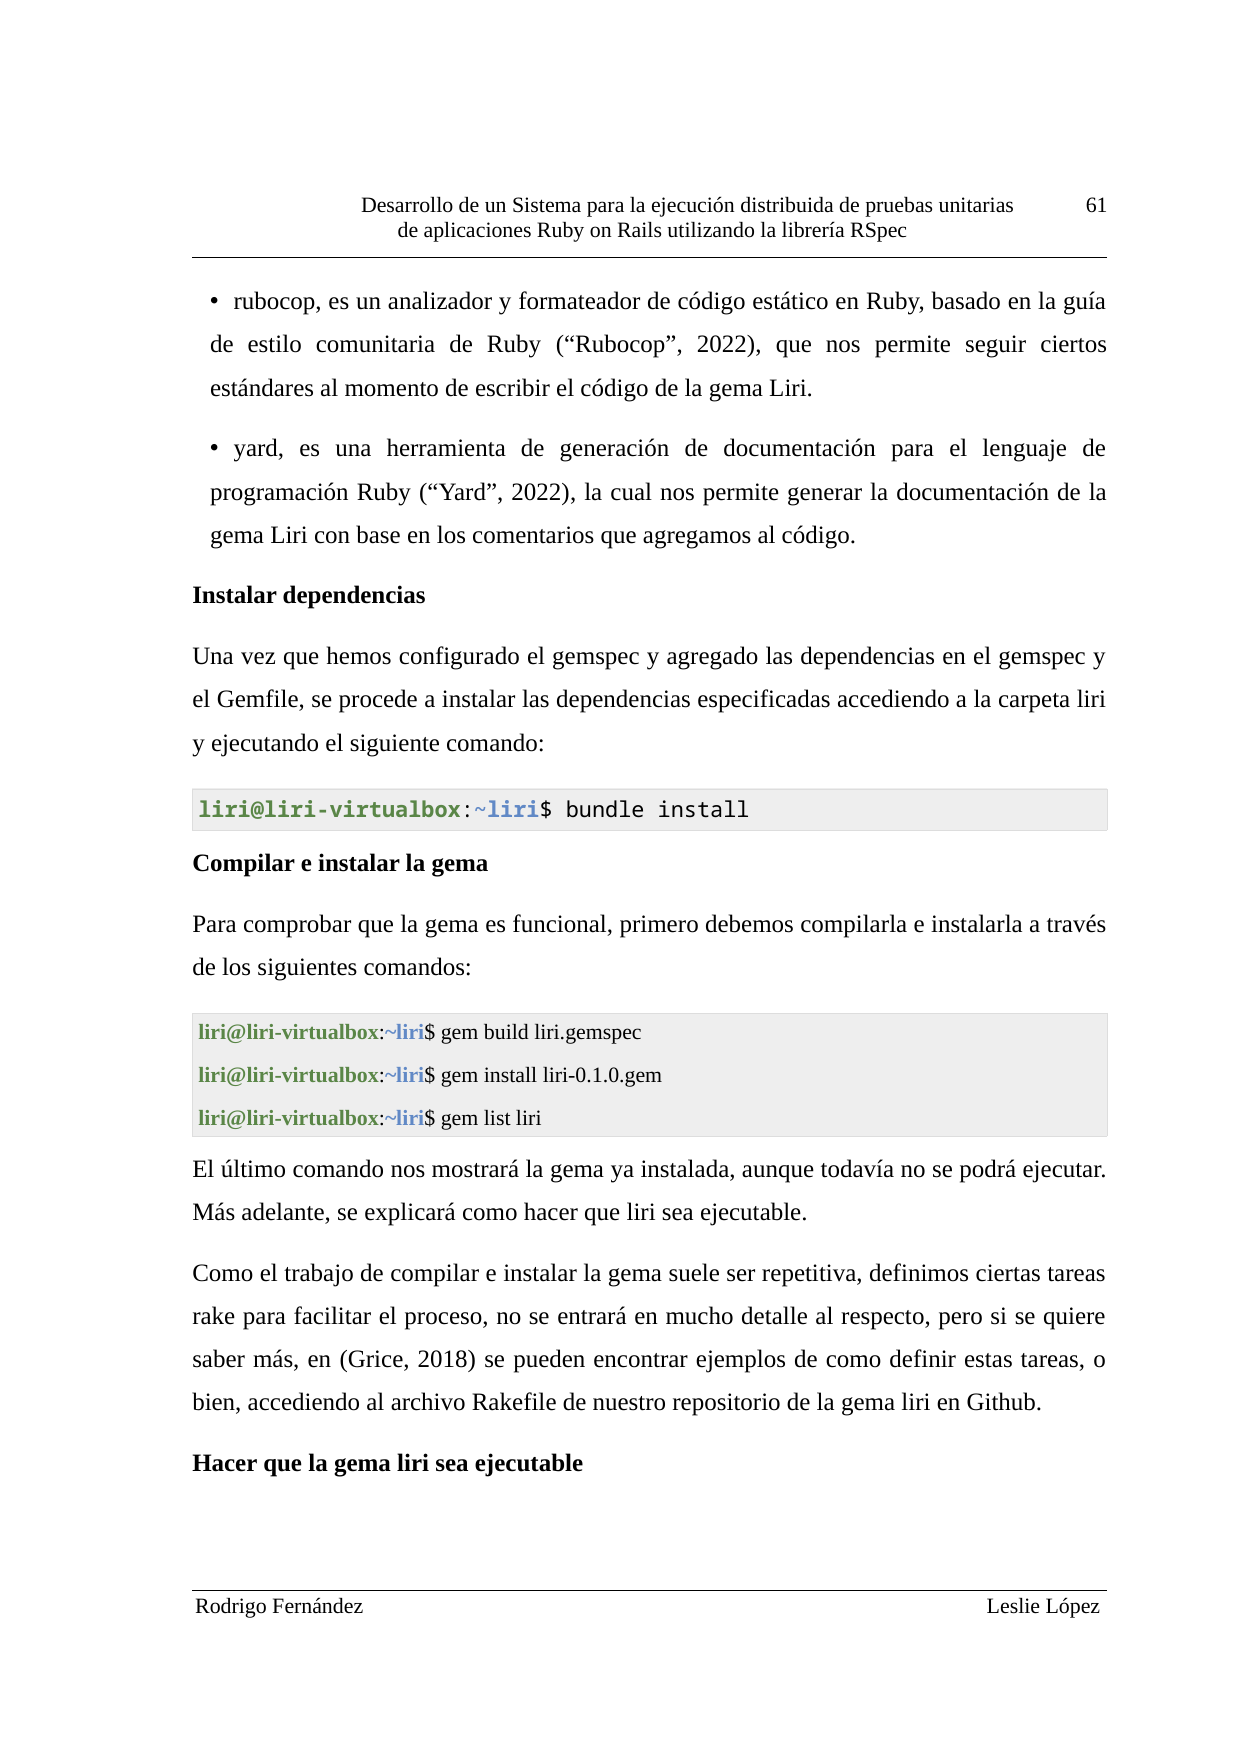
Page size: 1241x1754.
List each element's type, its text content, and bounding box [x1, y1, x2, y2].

text Como el trabajo de compilar e instalar la gema suele ser repetitiva, definimos ciertas tareas rake para facilitar el proceso, no se entrará en mucho detalle al respecto, pero si se quiere saber más, en (Grice, 2018)⁠ se pueden encontrar ejemplos de como definir estas tareas, o bien, accediendo al archivo Rakefile de nuestro repositorio de la gema liri en Github. [192, 1258, 1107, 1416]
text Una vez que hemos configurado el gemspec y agregado las dependencias en el gemspec y el Gemfile, se procede a instalar las dependencias especificadas accediendo a la carpeta liri y ejecutando el siguiente comando: [192, 641, 1107, 756]
text liri@liri-virtualbox:~liri$ gem install liri-0.1.0.gem [193, 1056, 1107, 1087]
text Para comprobar que la gema es funcional, primero debemos compilarla e instalarla a través de los siguientes comandos: [192, 909, 1107, 981]
list yard, es una herramienta de generación de documentación para el lenguaje de programación Ruby (“Yard”, 2022)⁠, la cual nos permite generar la documentación de la gema Liri con base en los comentarios que agregamos al código. [210, 433, 1107, 548]
text liri@liri-virtualbox:~liri$ bundle install [193, 790, 1107, 830]
list rubocop, es un analizador y formateador de código estático en Ruby, basado en la guía de estilo comunitaria de Ruby (“Rubocop”, 2022)⁠, que nos permite seguir ciertos estándares al momento de escribir el código de la gema Liri. [210, 286, 1107, 401]
text Instalar dependencias [192, 581, 1107, 609]
text Hacer que la gema liri sea ejecutable [192, 1448, 1107, 1477]
text Compilar e instalar la gema [192, 848, 1107, 877]
text liri@liri-virtualbox:~liri$ gem list liri [193, 1099, 1107, 1136]
text liri@liri-virtualbox:~liri$ gem build liri.gemspec [193, 1014, 1107, 1044]
text El último comando nos mostrará la gema ya instalada, aunque todavía no se podrá ejecutar. Más adelante, se explicará como hacer que liri sea ejecutable. [192, 1154, 1107, 1226]
